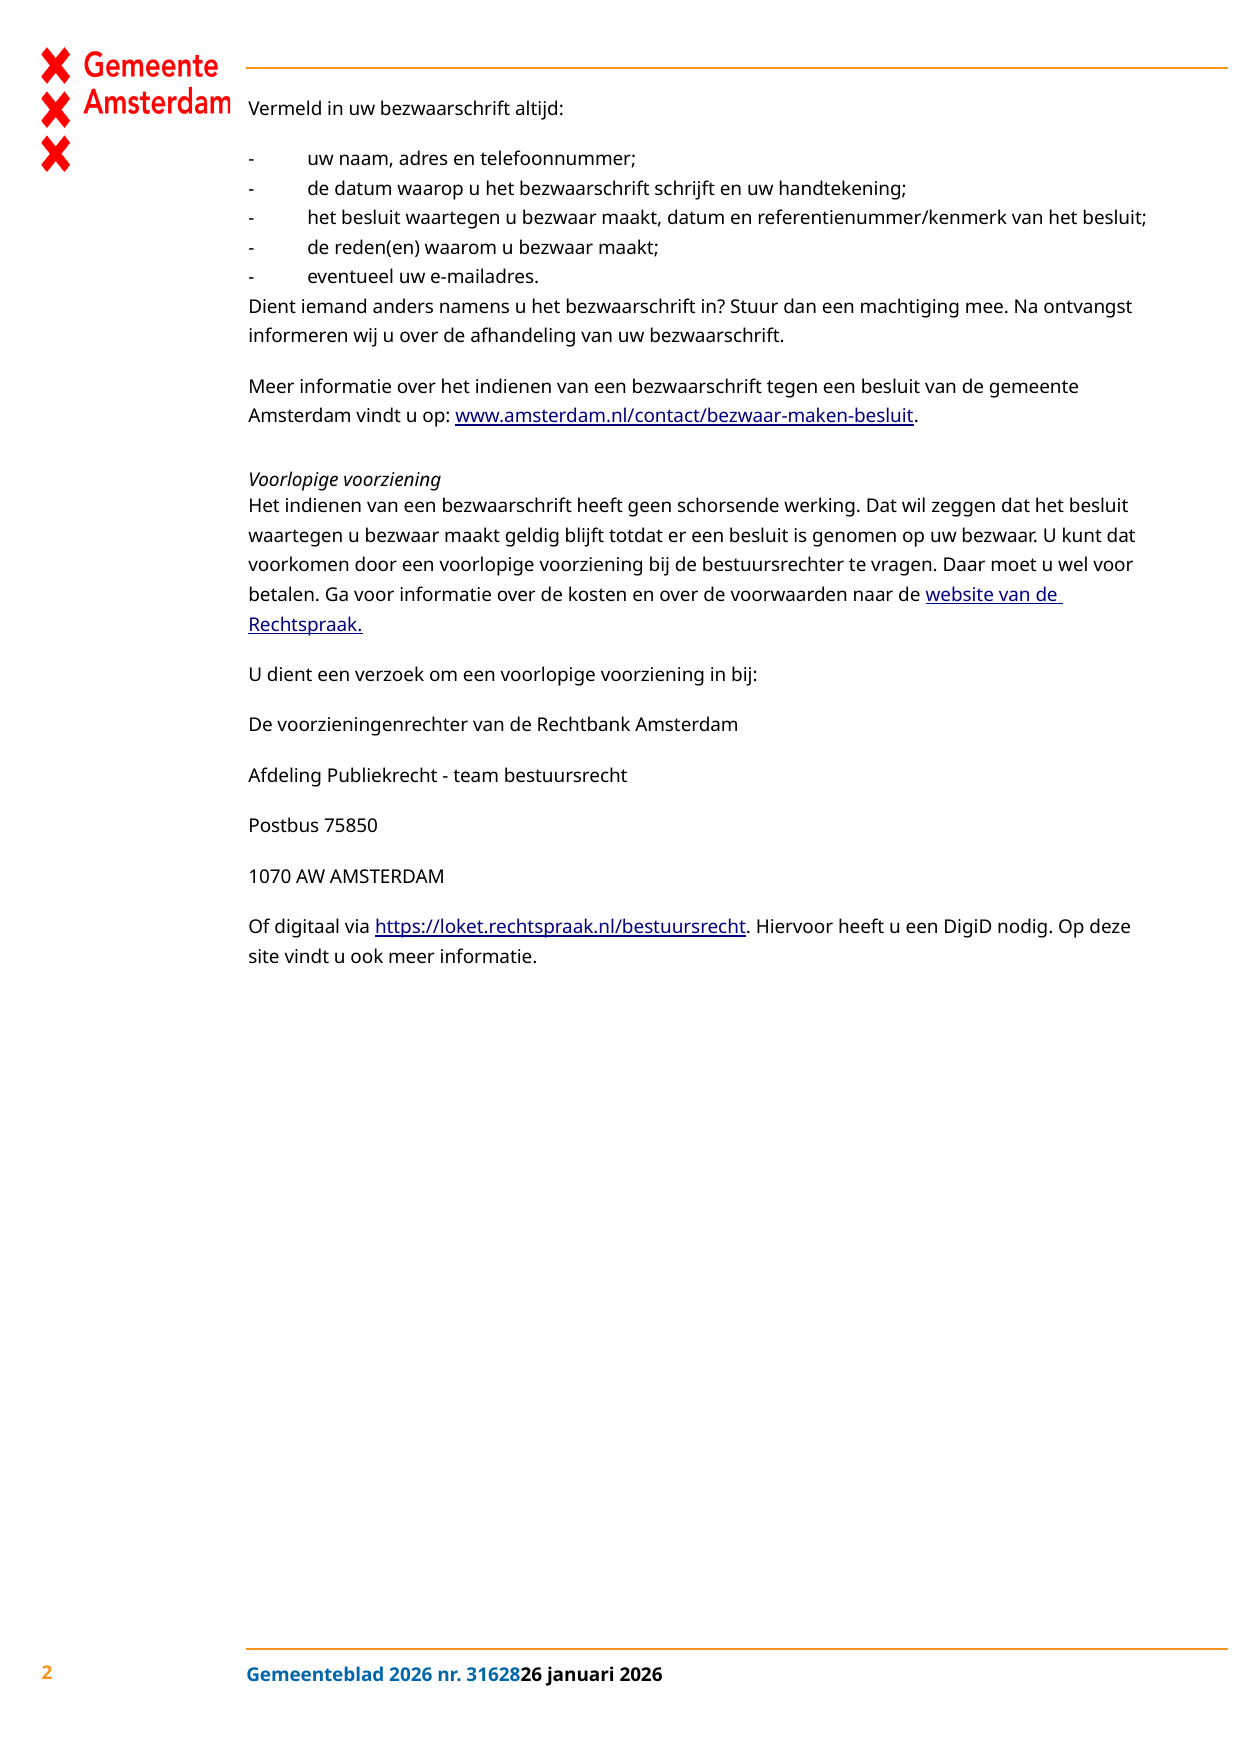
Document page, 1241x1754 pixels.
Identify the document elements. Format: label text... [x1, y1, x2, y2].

list het besluit waartegen u bezwaar maakt, datum en referentienummer/kenmerk van het besluit; [248, 204, 1152, 230]
text Vermeld in uw bezwaarschrift altijd: [248, 95, 1152, 121]
text Of digitaal via https://loket.rechtspraak.nl/bestuursrecht. Hiervoor heeft u een DigiD nodig. Op deze site vindt u ook meer informatie. [248, 913, 1152, 968]
text De voorzieningenrechter van de Rechtbank Amsterdam [248, 712, 1152, 737]
text 1070 AW AMSTERDAM [248, 863, 1152, 888]
text Afdeling Publiekrecht - team bestuursrecht [248, 762, 1152, 788]
text Het indienen van een bezwaarschrift heeft geen schorsende werking. Dat wil zeggen dat het besluit waartegen u bezwaar maakt geldig blijft totdat er een besluit is genomen op uw bezwaar. U kunt dat voorkomen door een voorlopige voorziening bij de bestuursrechter te vragen. Daar moet u wel voor betalen. Ga voor informatie over de kosten en over de voorwaarden naar de website van de Rechtspraak. [248, 492, 1152, 636]
list eventueel uw e-mailadres. [248, 263, 1152, 289]
list de datum waarop u het bezwaarschrift schrijft en uw handtekening; [248, 175, 1152, 201]
text Meer informatie over het indienen van een bezwaarschrift tegen een besluit van de gemeente Amsterdam vindt u op: www.amsterdam.nl/contact/bezwaar-maken-besluit. [248, 373, 1152, 428]
list de reden(en) waarom u bezwaar maakt; [248, 234, 1152, 260]
text Voorlopige voorziening [248, 467, 1152, 492]
text Postbus 75850 [248, 812, 1152, 838]
picture [41, 47, 231, 172]
list uw naam, adres en telefoonnummer; [248, 145, 1152, 171]
text Dient iemand anders namens u het bezwaarschrift in? Stuur dan een machtiging mee. Na ontvangst informeren wij u over de afhandeling van uw bezwaarschrift. [248, 293, 1152, 348]
text U dient een verzoek om een voorlopige voorziening in bij: [248, 661, 1152, 687]
